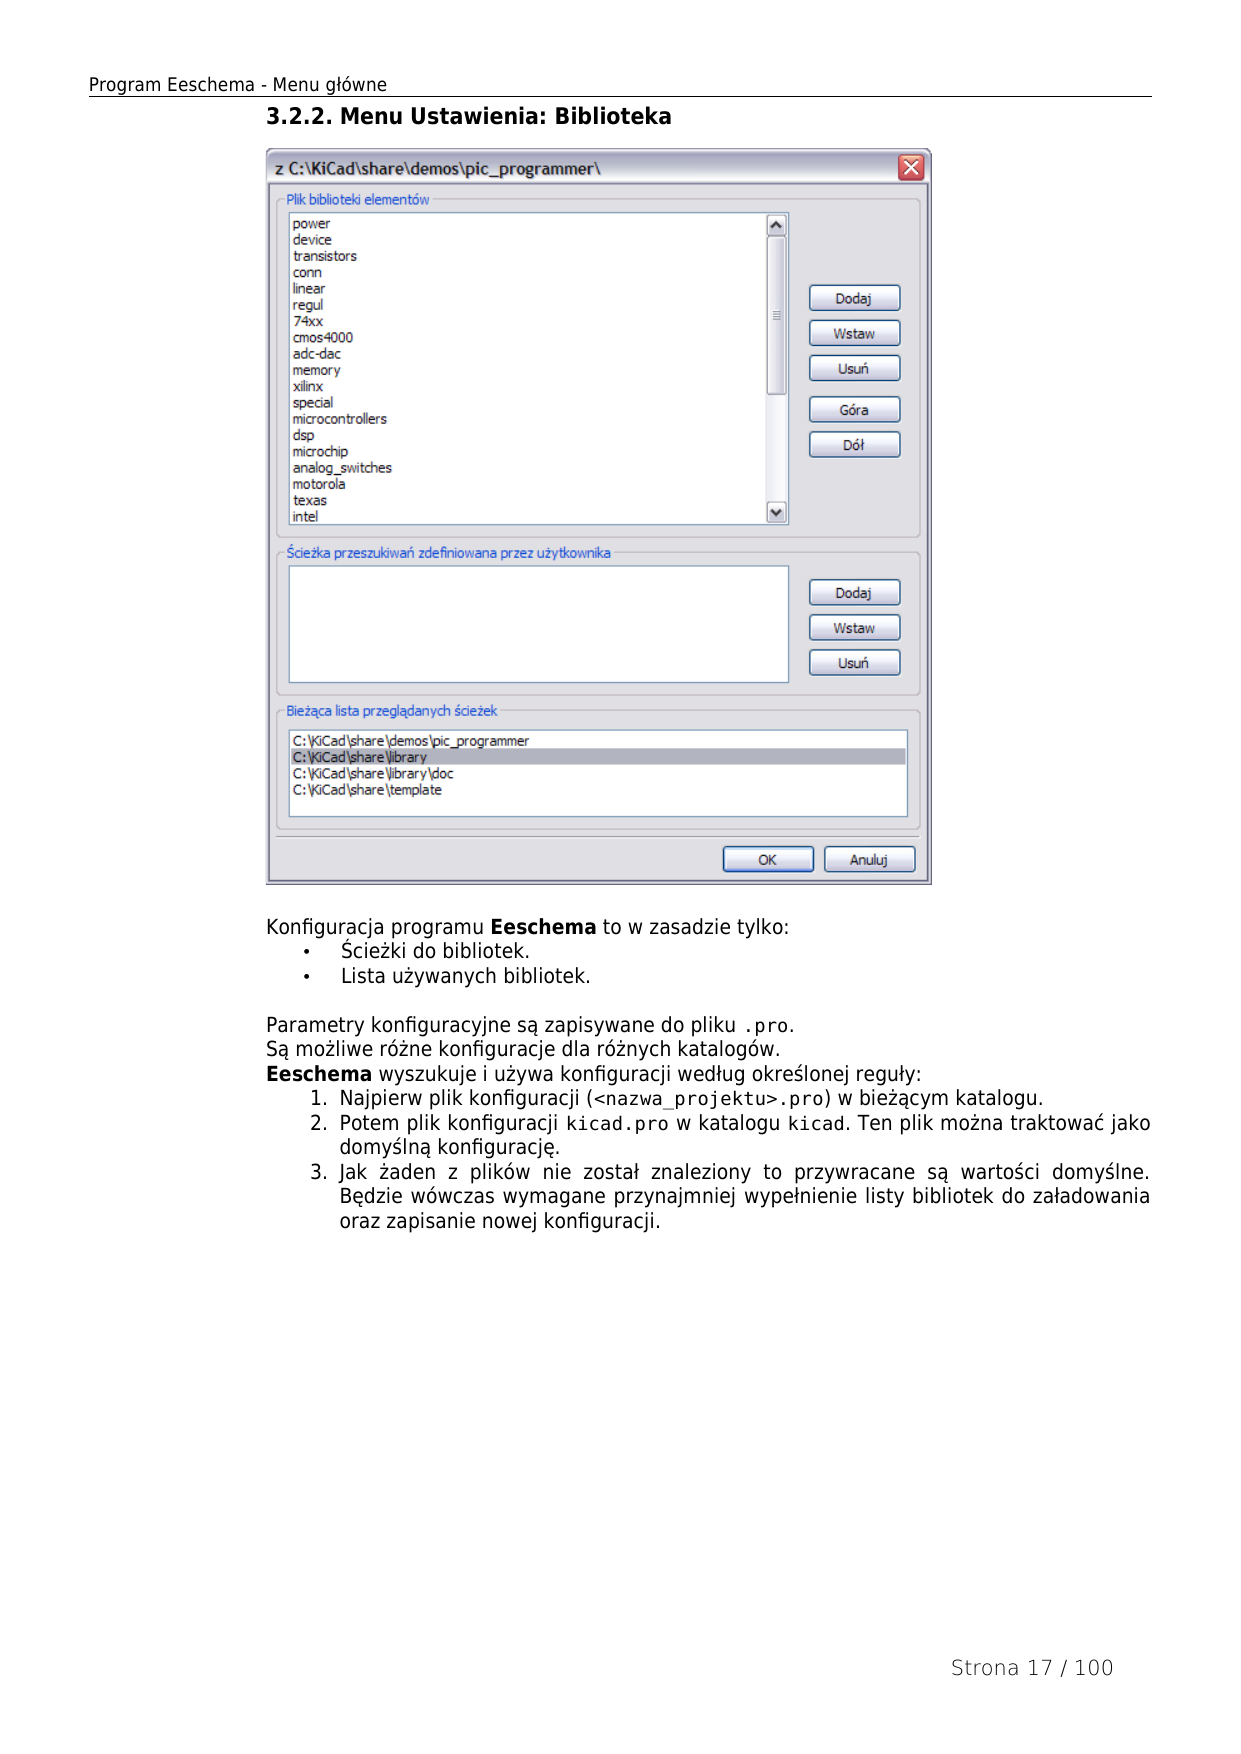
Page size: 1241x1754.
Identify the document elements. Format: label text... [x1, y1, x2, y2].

subtitle Menu Ustawienia: Biblioteka [266, 103, 1152, 130]
list Lista używanych bibliotek. [303, 964, 1152, 988]
picture [265, 148, 932, 885]
list Ścieżki do bibliotek. [303, 939, 1152, 964]
list Jak żaden z plików nie został znaleziony to przywracane są wartości domyślne. Będzie wówczas wymagane przynajmniej wypełnienie listy bibliotek do załadowania oraz zapisanie nowej konfiguracji. [310, 1160, 1152, 1233]
text Konfiguracja programu Eeschema to w zasadzie tylko: [266, 915, 1152, 939]
list Najpierw plik konfiguracji (<nazwa_projektu>.pro) w bieżącym katalogu. [310, 1086, 1152, 1111]
text Są możliwe różne konfiguracje dla różnych katalogów. [266, 1037, 1152, 1062]
text Parametry konfiguracyjne są zapisywane do pliku .pro. [266, 1013, 1152, 1037]
text Eeschema wyszukuje i używa konfiguracji według określonej reguły: [266, 1062, 1152, 1086]
list Potem plik konfiguracji kicad.pro w katalogu kicad. Ten plik można traktować jako domyślną konfigurację. [310, 1111, 1152, 1160]
